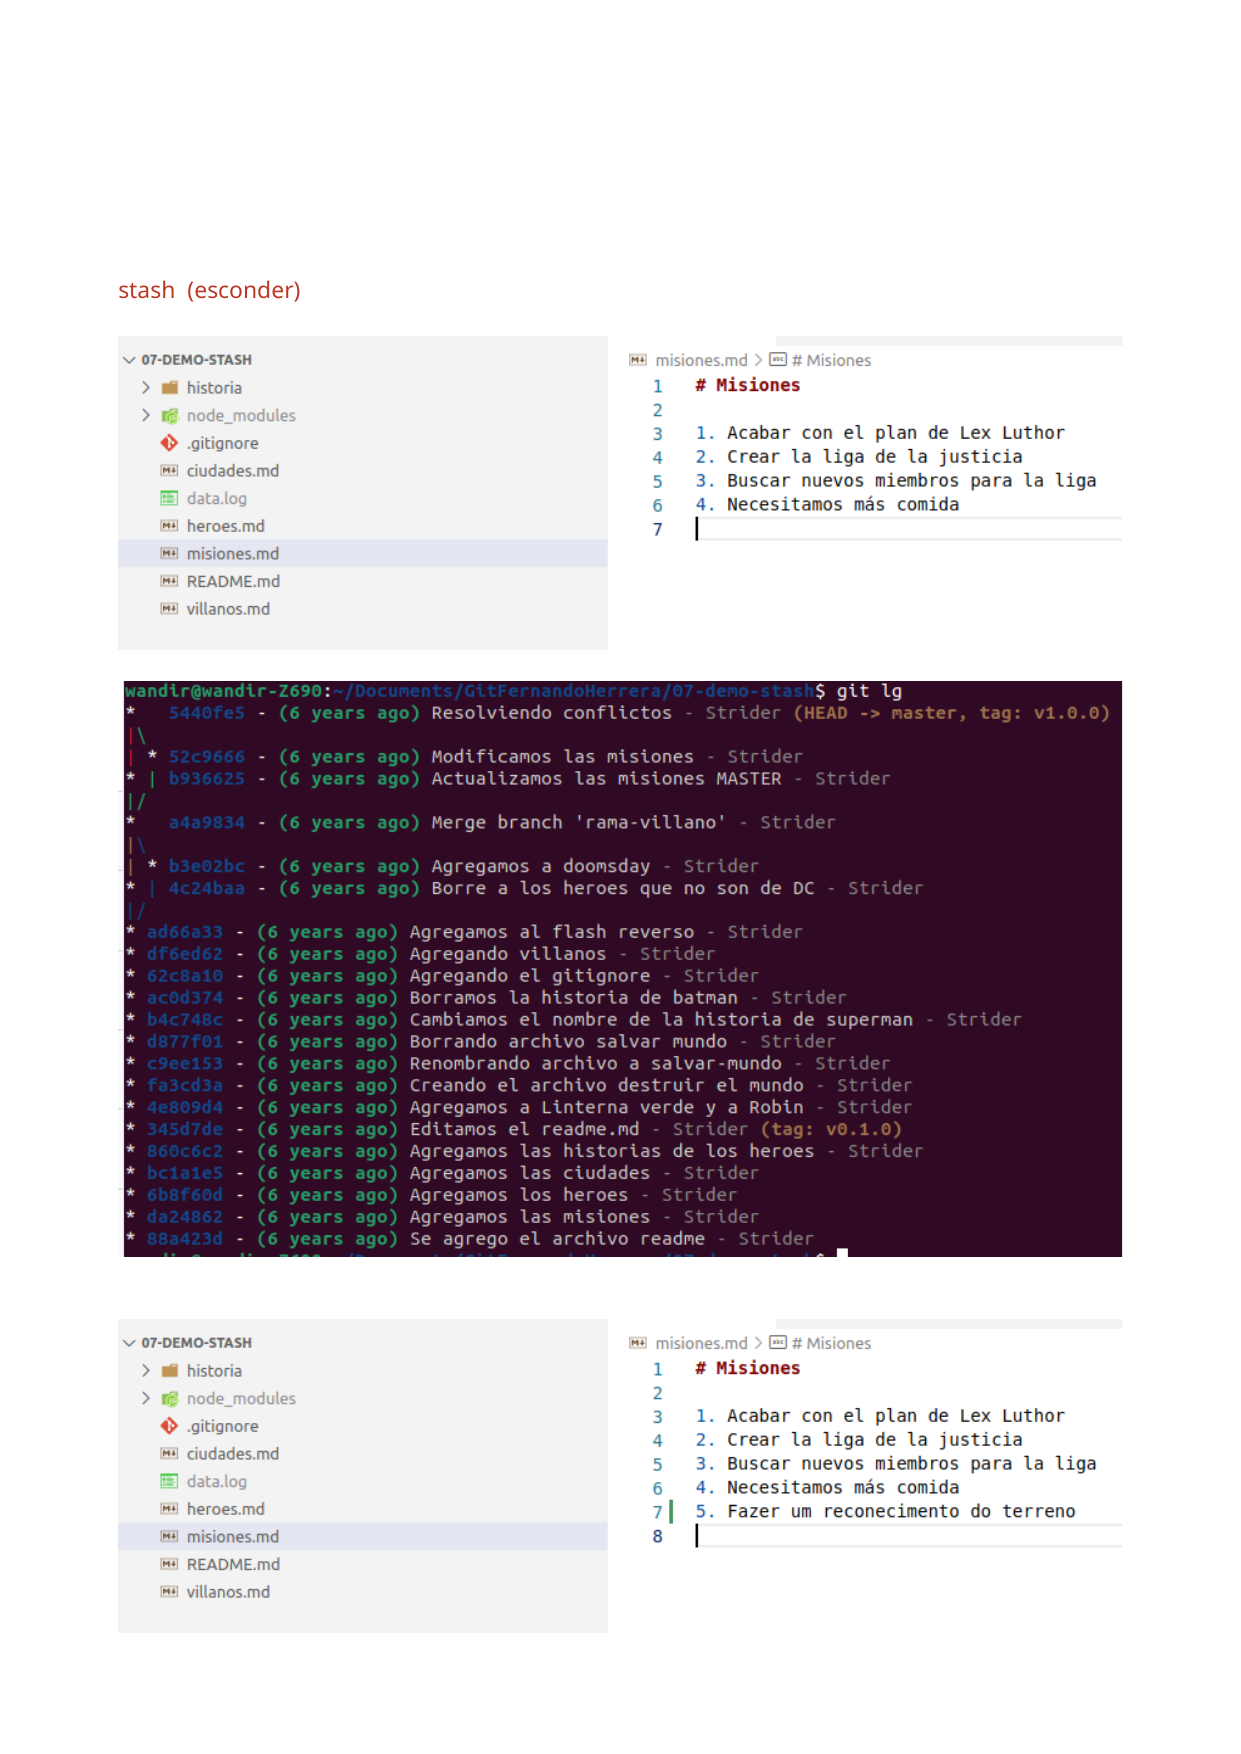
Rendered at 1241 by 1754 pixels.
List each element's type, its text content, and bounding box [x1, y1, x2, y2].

picture [118, 336, 1123, 650]
text stash (esconder) [118, 274, 1122, 306]
picture [118, 681, 1123, 1257]
picture [118, 1319, 1123, 1633]
